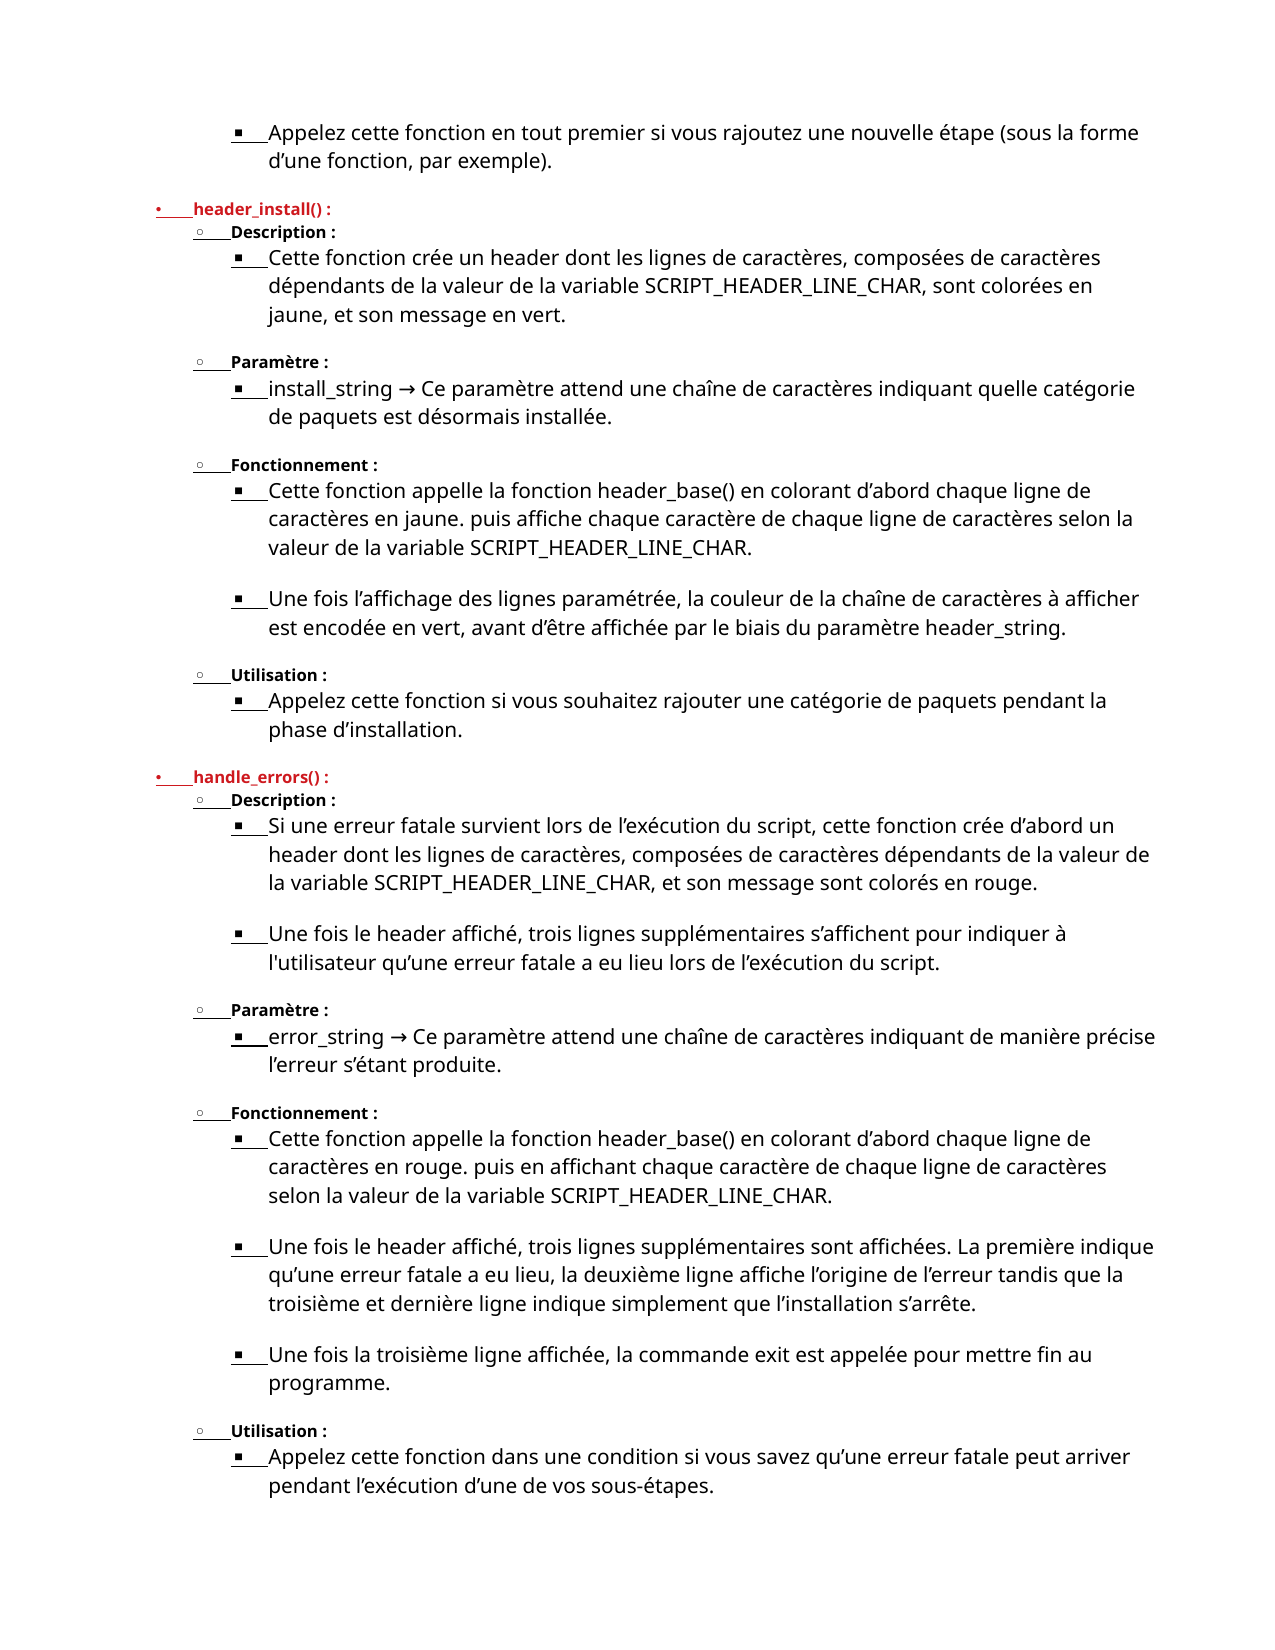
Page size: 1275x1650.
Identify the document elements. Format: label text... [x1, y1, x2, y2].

list Utilisation : [193, 1420, 1157, 1442]
list Utilisation : [193, 664, 1157, 686]
list Appelez cette fonction si vous souhaitez rajouter une catégorie de paquets pendant la phase d’installation. [231, 686, 1157, 743]
list header_install() : [156, 198, 1157, 220]
list Appelez cette fonction dans une condition si vous savez qu’une erreur fatale peut arriver pendant l’exécution d’une de vos sous-étapes. [231, 1442, 1157, 1499]
list Cette fonction crée un header dont les lignes de caractères, composées de caractères dépendants de la valeur de la variable SCRIPT_HEADER_LINE_CHAR, sont colorées en jaune, et son message en vert. [231, 243, 1157, 328]
list Une fois le header affiché, trois lignes supplémentaires sont affichées. La première indique qu’une erreur fatale a eu lieu, la deuxième ligne affiche l’origine de l’erreur tandis que la troisième et dernière ligne indique simplement que l’installation s’arrête. [231, 1232, 1157, 1317]
list Une fois l’affichage des lignes paramétrée, la couleur de la chaîne de caractères à afficher est encodée en vert, avant d’être affichée par le biais du paramètre header_string. [231, 584, 1157, 641]
list Cette fonction appelle la fonction header_base() en colorant d’abord chaque ligne de caractères en rouge. puis en affichant chaque caractère de chaque ligne de caractères selon la valeur de la variable SCRIPT_HEADER_LINE_CHAR. [231, 1124, 1157, 1209]
list Une fois la troisième ligne affichée, la commande exit est appelée pour mettre fin au programme. [231, 1340, 1157, 1397]
list Une fois le header affiché, trois lignes supplémentaires s’affichent pour indiquer à l'utilisateur qu’une erreur fatale a eu lieu lors de l’exécution du script. [231, 919, 1157, 976]
list Si une erreur fatale survient lors de l’exécution du script, cette fonction crée d’abord un header dont les lignes de caractères, composées de caractères dépendants de la valeur de la variable SCRIPT_HEADER_LINE_CHAR, et son message sont colorés en rouge. [231, 811, 1157, 897]
list error_string → Ce paramètre attend une chaîne de caractères indiquant de manière précise l’erreur s’étant produite. [231, 1022, 1157, 1079]
list Paramètre : [193, 999, 1157, 1022]
list Description : [193, 789, 1157, 811]
list Cette fonction appelle la fonction header_base() en colorant d’abord chaque ligne de caractères en jaune. puis affiche chaque caractère de chaque ligne de caractères selon la valeur de la variable SCRIPT_HEADER_LINE_CHAR. [231, 476, 1157, 561]
list Paramètre : [193, 351, 1157, 374]
list handle_errors() : [156, 766, 1157, 789]
list Fonctionnement : [193, 1101, 1157, 1124]
list install_string → Ce paramètre attend une chaîne de caractères indiquant quelle catégorie de paquets est désormais installée. [231, 374, 1157, 431]
list Description : [193, 220, 1157, 243]
list Appelez cette fonction en tout premier si vous rajoutez une nouvelle étape (sous la forme d’une fonction, par exemple). [231, 118, 1157, 175]
list Fonctionnement : [193, 453, 1157, 476]
